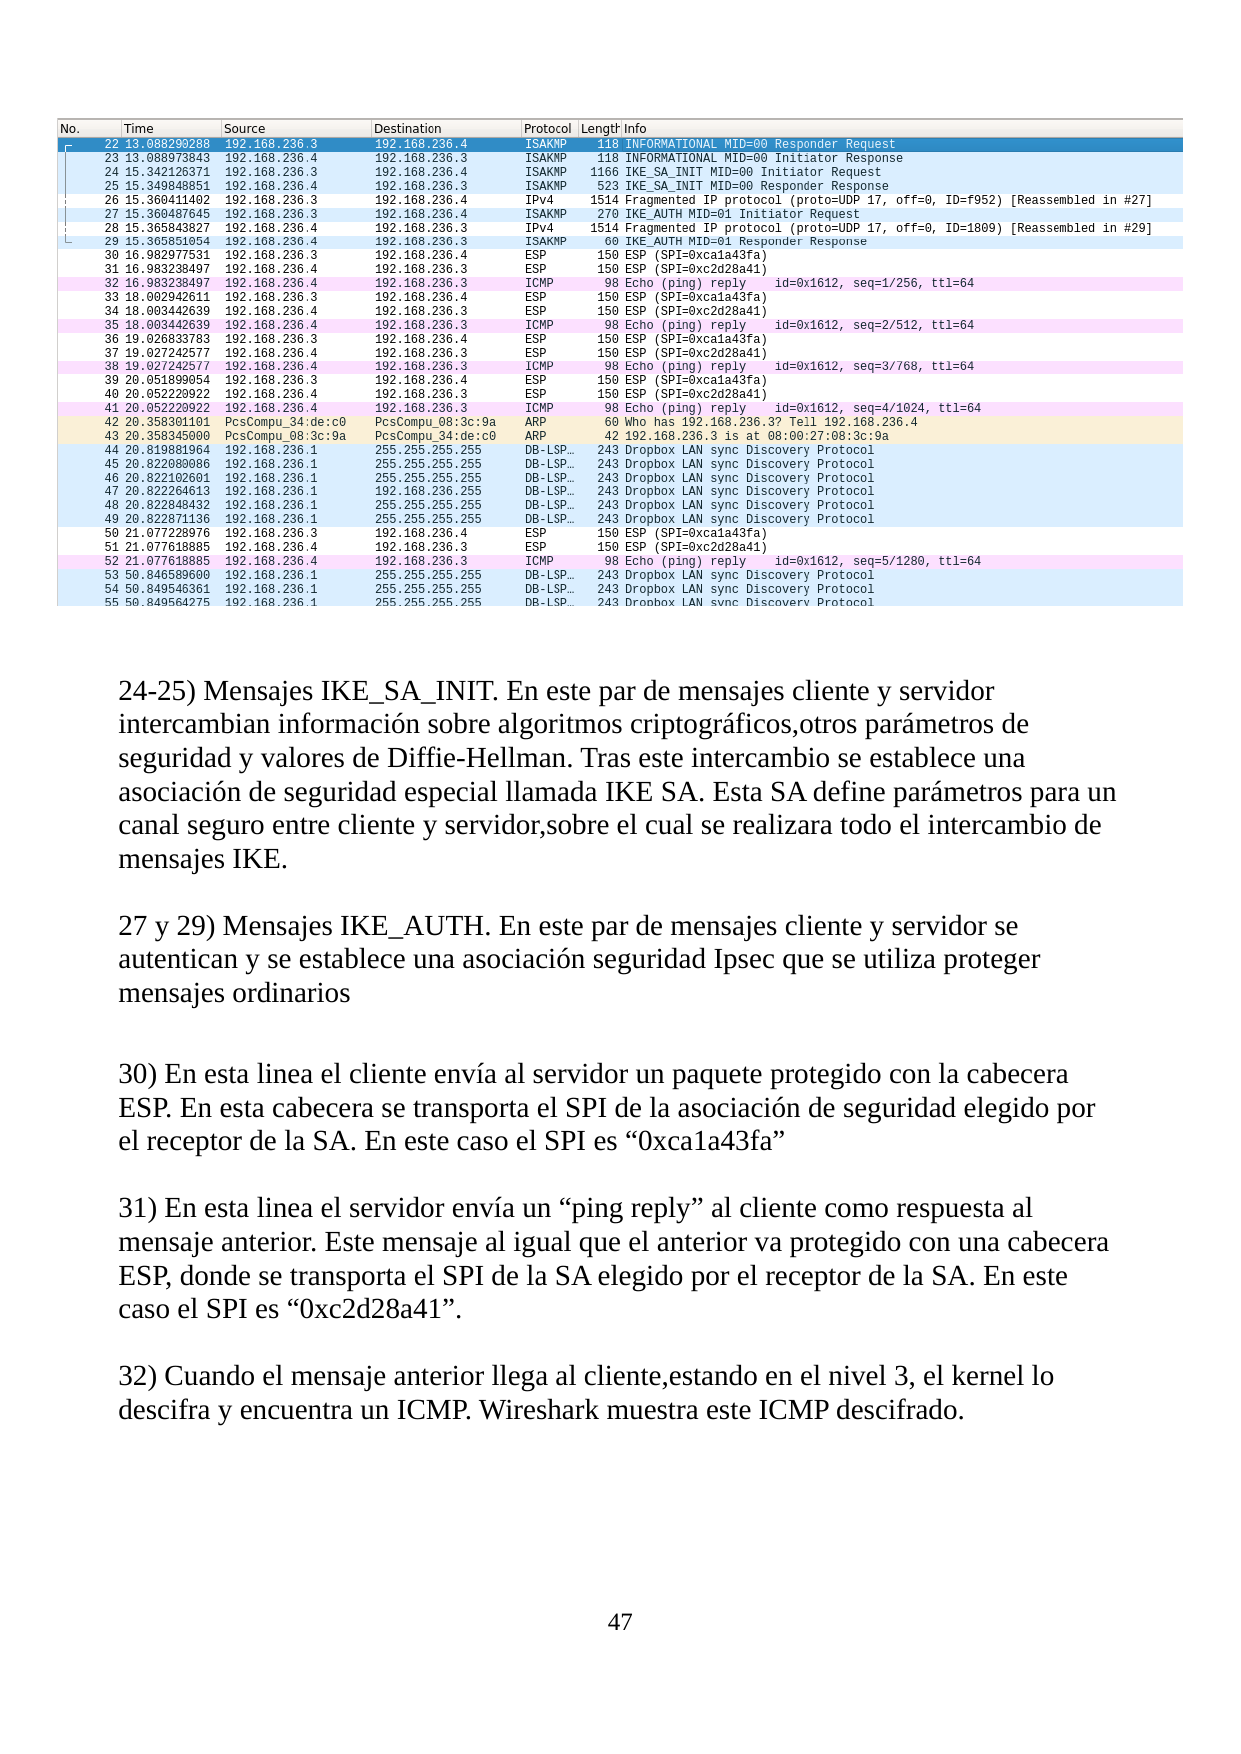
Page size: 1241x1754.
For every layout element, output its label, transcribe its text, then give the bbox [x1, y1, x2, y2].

text 31) En esta linea el servidor envía un “ping reply” al cliente como respuesta al mensaje anterior. Este mensaje al igual que el anterior va protegido con una cabecera ESP, donde se transporta el SPI de la SA elegido por el receptor de la SA. En este caso el SPI es “0xc2d28a41”. [118, 1191, 1122, 1325]
text 24-25) Mensajes IKE_SA_INIT. En este par de mensajes cliente y servidor intercambian información sobre algoritmos criptográficos,otros parámetros de seguridad y valores de Diffie-Hellman. Tras este intercambio se establece una asociación de seguridad especial llamada IKE SA. Esta SA define parámetros para un canal seguro entre cliente y servidor,sobre el cual se realizara todo el intercambio de mensajes IKE. [118, 673, 1122, 874]
text 30) En esta linea el cliente envía al servidor un paquete protegido con la cabecera ESP. En esta cabecera se transporta el SPI de la asociación de seguridad elegido por el receptor de la SA. En este caso el SPI es “0xca1a43fa” [118, 1056, 1122, 1157]
picture [57, 118, 1183, 606]
text 32) Cuando el mensaje anterior llega al cliente,estando en el nivel 3, el kernel lo descifra y encuentra un ICMP. Wireshark muestra este ICMP descifrado. [118, 1358, 1122, 1425]
text 27 y 29) Mensajes IKE_AUTH. En este par de mensajes cliente y servidor se autentican y se establece una asociación seguridad Ipsec que se utiliza proteger mensajes ordinarios [118, 908, 1122, 1008]
